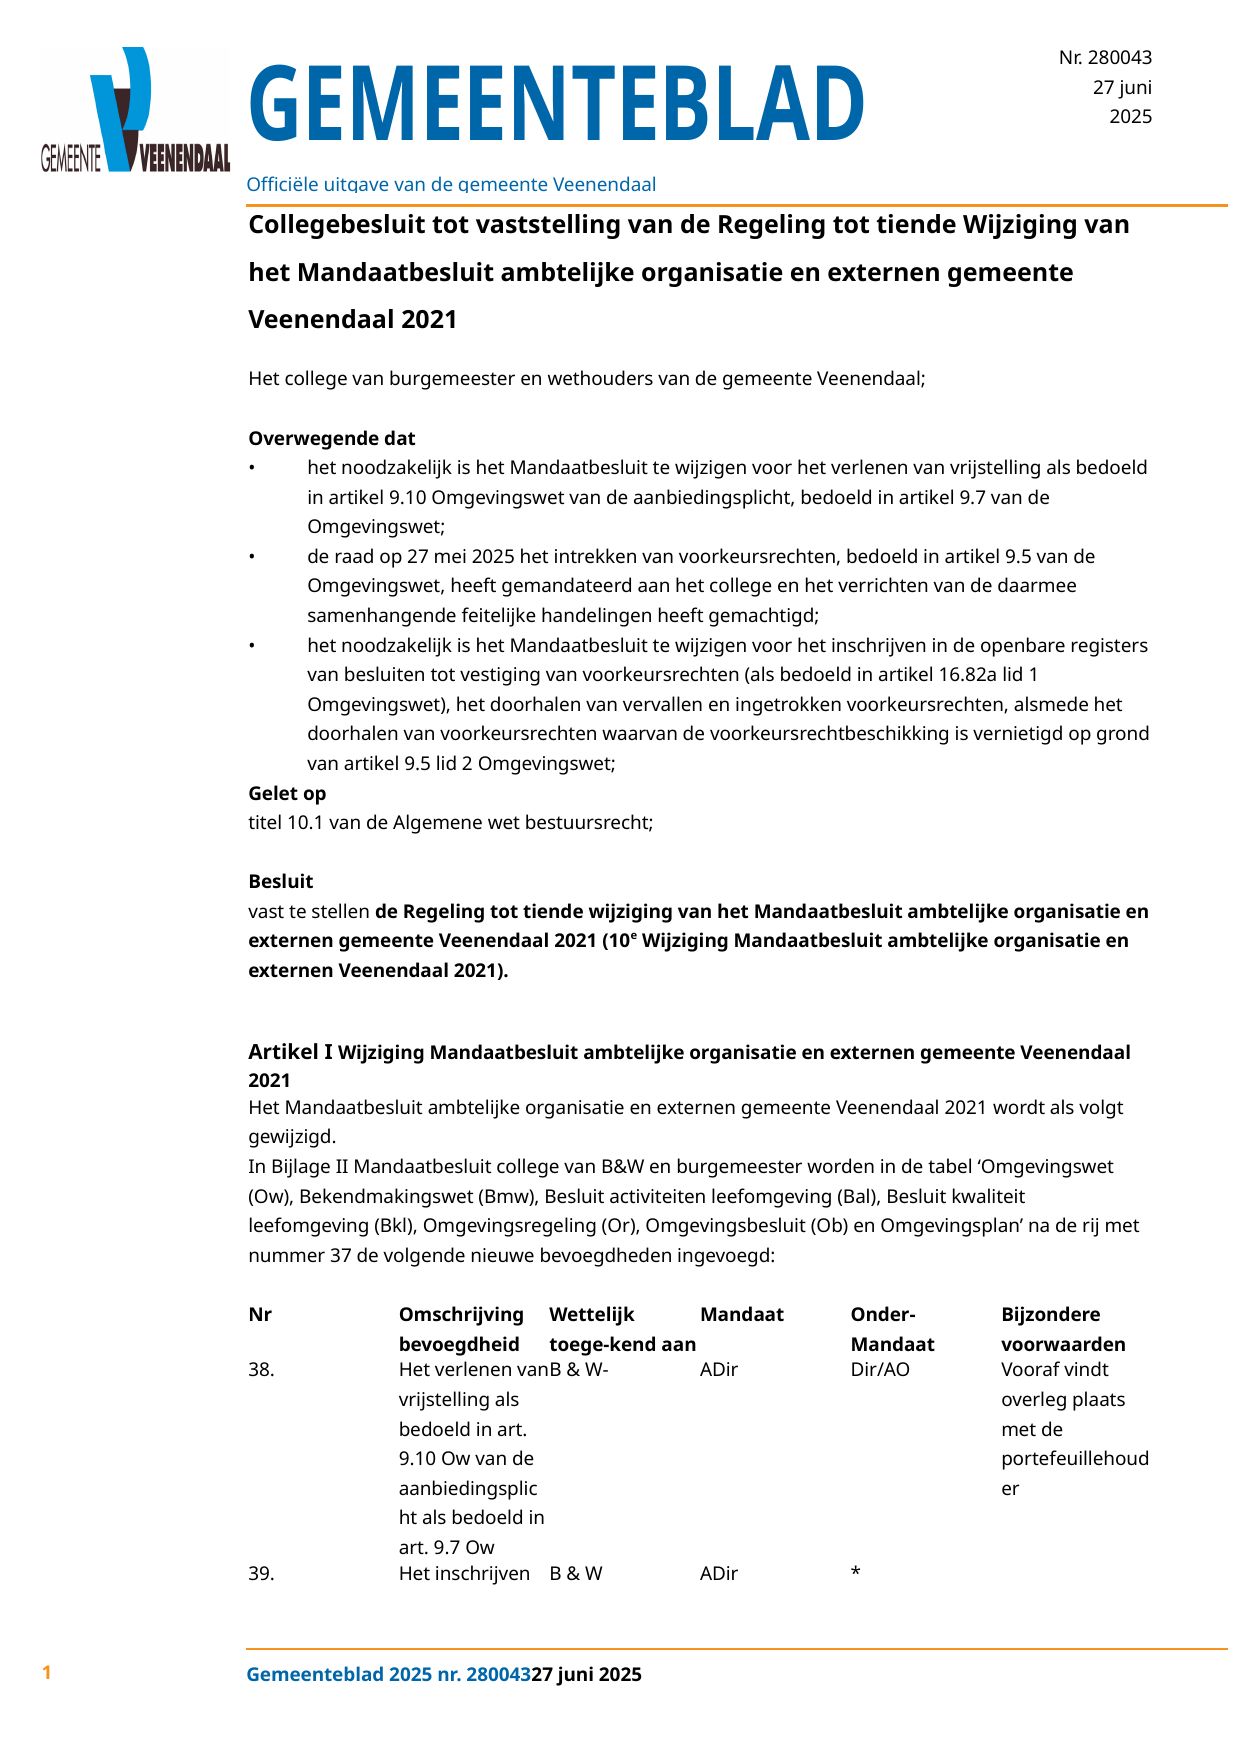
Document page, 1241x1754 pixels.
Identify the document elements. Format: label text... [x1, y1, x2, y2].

picture [123, 47, 231, 172]
table_header Bijzondere voorwaarden [1001, 1301, 1152, 1357]
table_header Mandaat [700, 1301, 850, 1357]
table_cell 38. [248, 1357, 398, 1560]
table_cell 39. [248, 1560, 398, 1586]
text Collegebesluit tot vaststelling van de Regeling tot tiende Wijziging van het Mandaatbesluit ambtelijke organisatie en externen gemeente Veenendaal 2021 [248, 207, 1152, 336]
table_cell ADir [700, 1357, 850, 1560]
table_cell Het verlenen van vrijstelling als bedoeld in art. 9.10 Ow van de aanbiedingsplicht als bedoeld in art. 9.7 Ow [399, 1357, 549, 1560]
table_cell B & W- [549, 1357, 700, 1560]
table_cell Dir/AO [850, 1357, 1001, 1560]
text Artikel I Wijziging Mandaatbesluit ambtelijke organisatie en externen gemeente Veenendaal 2021 [248, 1037, 1152, 1094]
picture [41, 47, 130, 172]
text Besluit [248, 868, 1152, 894]
table_cell ADir [700, 1560, 850, 1586]
text In Bijlage II Mandaatbesluit college van B&W en burgemeester worden in de tabel ‘Omgevingswet (Ow), Bekendmakingswet (Bmw), Besluit activiteiten leefomgeving (Bal), Besluit kwaliteit leefomgeving (Bkl), Omgevingsregeling (Or), Omgevingsbesluit (Ob) en Omgevingsplan’ na de rij met nummer 37 de volgende nieuwe bevoegdheden ingevoegd: [248, 1153, 1152, 1268]
table_header Nr [248, 1301, 398, 1357]
list het noodzakelijk is het Mandaatbesluit te wijzigen voor het inschrijven in de openbare registers van besluiten tot vestiging van voorkeursrechten (als bedoeld in artikel 16.82a lid 1 Omgevingswet), het doorhalen van vervallen en ingetrokken voorkeursrechten, alsmede het doorhalen van voorkeursrechten waarvan de voorkeursrechtbeschikking is vernietigd op grond van artikel 9.5 lid 2 Omgevingswet; [248, 632, 1152, 776]
text vast te stellen de Regeling tot tiende wijziging van het Mandaatbesluit ambtelijke organisatie en externen gemeente Veenendaal 2021 (10e Wijziging Mandaatbesluit ambtelijke organisatie en externen Veenendaal 2021). [248, 898, 1152, 983]
table_header Wettelijk toege-kend aan [549, 1301, 700, 1357]
text titel 10.1 van de Algemene wet bestuursrecht; [248, 809, 1152, 835]
table_cell Vooraf vindt overleg plaats met de portefeuillehouder [1001, 1357, 1152, 1560]
table_cell * [850, 1560, 1001, 1586]
table_cell Het inschrijven [399, 1560, 549, 1586]
list de raad op 27 mei 2025 het intrekken van voorkeursrechten, bedoeld in artikel 9.5 van de Omgevingswet, heeft gemandateerd aan het college en het verrichten van de daarmee samenhangende feitelijke handelingen heeft gemachtigd; [248, 543, 1152, 628]
text Het college van burgemeester en wethouders van de gemeente Veenendaal; [248, 366, 1152, 391]
table_cell B & W [549, 1560, 700, 1586]
text Gelet op [248, 780, 1152, 805]
table_header Omschrijving bevoegdheid [399, 1301, 549, 1357]
text Overwegende dat [248, 425, 1152, 450]
table_cell [1001, 1560, 1152, 1586]
list het noodzakelijk is het Mandaatbesluit te wijzigen voor het verlenen van vrijstelling als bedoeld in artikel 9.10 Omgevingswet van de aanbiedingsplicht, bedoeld in artikel 9.7 van de Omgevingswet; [248, 454, 1152, 539]
table_header Onder- Mandaat [850, 1301, 1001, 1357]
text Het Mandaatbesluit ambtelijke organisatie en externen gemeente Veenendaal 2021 wordt als volgt gewijzigd. [248, 1094, 1152, 1149]
